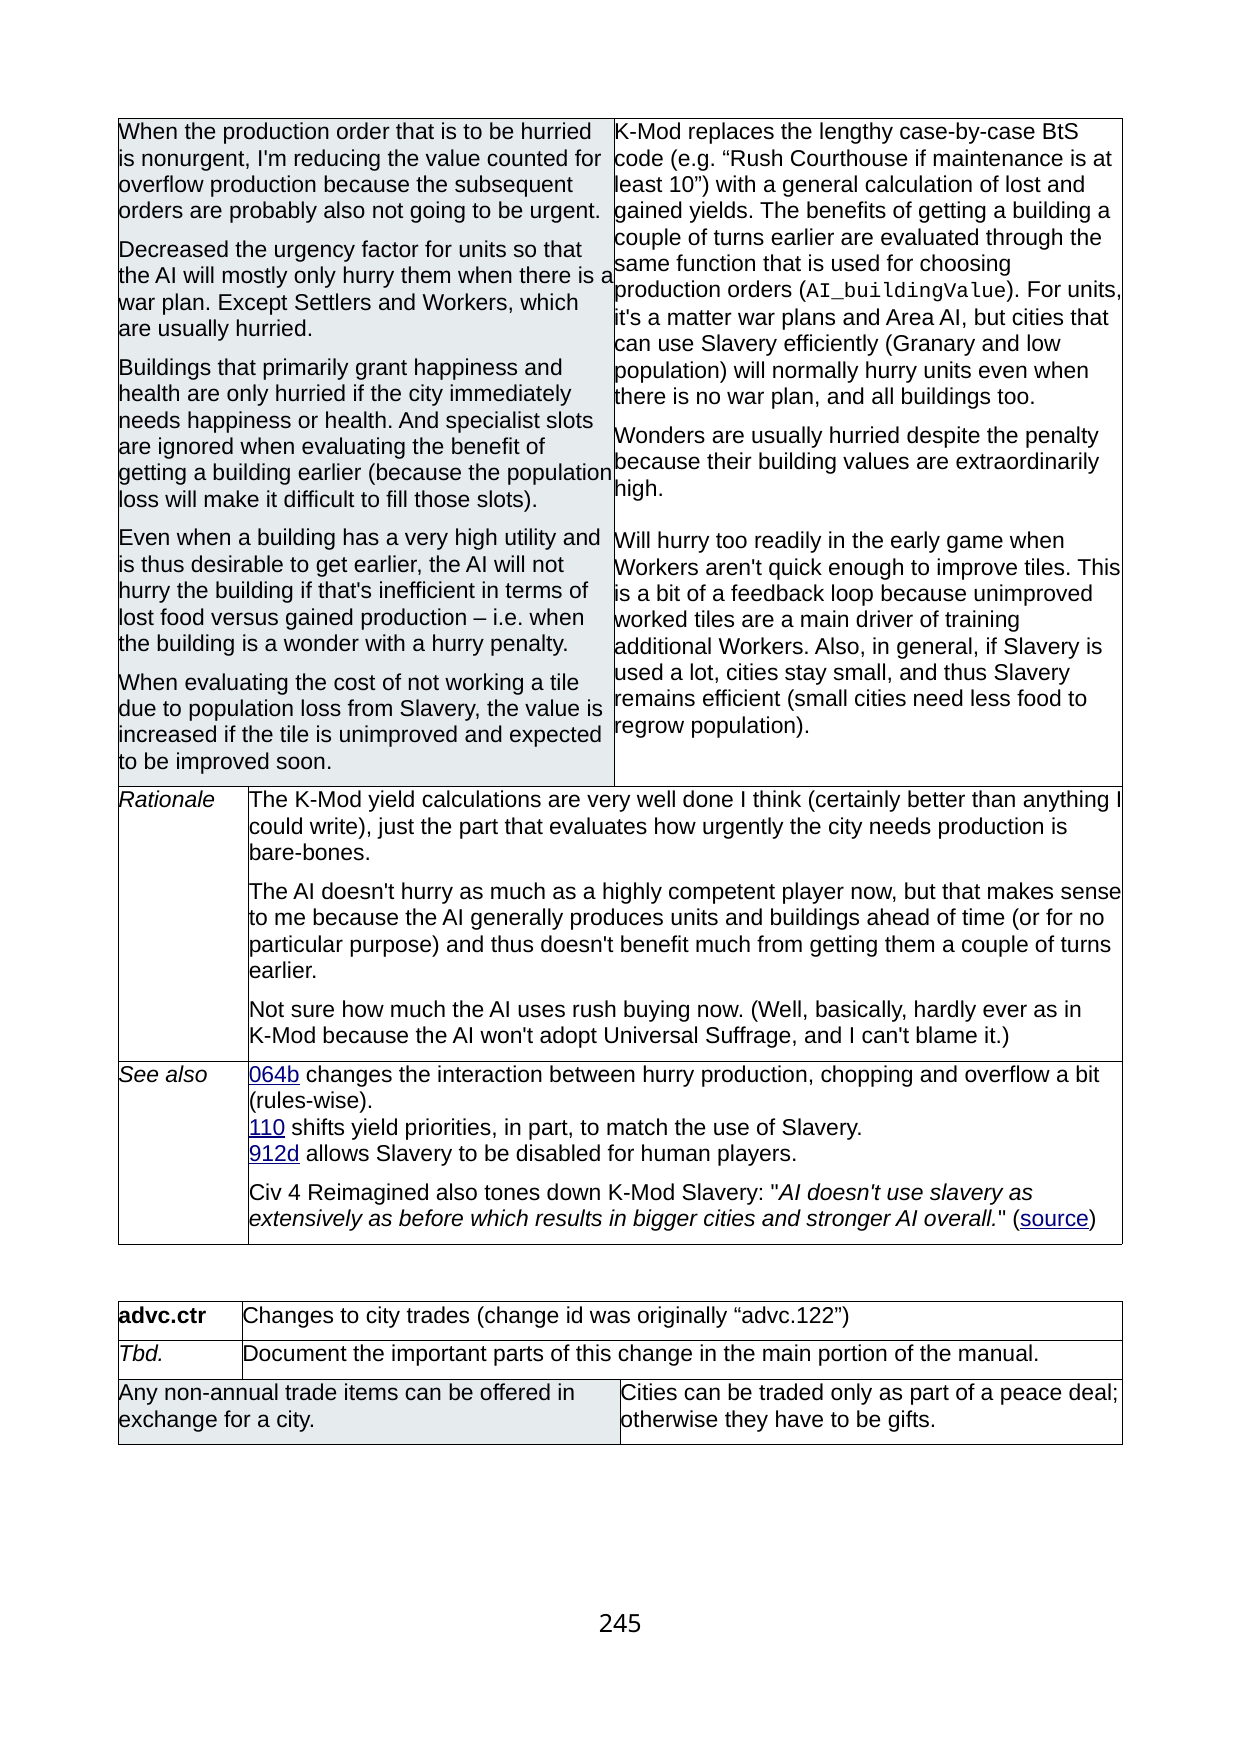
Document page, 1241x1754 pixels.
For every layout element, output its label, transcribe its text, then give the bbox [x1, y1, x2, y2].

table_cell Any non-annual trade items can be offered in exchange for a city. [119, 1380, 620, 1444]
table_cell Tbd. [119, 1341, 242, 1379]
table_cell Cities can be traded only as part of a peace deal; otherwise they have to be gifts. [621, 1380, 1122, 1444]
table_cell See also [119, 1062, 248, 1244]
table_header advc.ctr [119, 1302, 242, 1340]
table_cell K-Mod replaces the lengthy case-by-case BtS code (e.g. “Rush Courthouse if maintenance is at least 10”) with a general calculation of lost and gained yields. The benefits of getting a building a couple of turns earlier are evaluated through the same function that is used for choosing production orders (AI_buildingValue). For units, it's a matter war plans and Area AI, but cities that can use Slavery efficiently (Granary and low population) will normally hurry units even when there is no war plan, and all buildings too. Wonders are usually hurried despite the penalty because their building values are extraordinarily high. Will hurry too readily in the early game when Workers aren't quick enough to improve tiles. This is a bit of a feedback loop because unimproved worked tiles are a main driver of training additional Workers. Also, in general, if Slavery is used a lot, cities stay small, and thus Slavery remains efficient (small cities need less food to regrow population). [615, 119, 1122, 786]
table_cell The K-Mod yield calculations are very well done I think (certainly better than anything I could write), just the part that evaluates how urgently the city needs production is bare-bones. The AI doesn't hurry as much as a highly competent player now, but that makes sense to me because the AI generally produces units and buildings ahead of time (or for no particular purpose) and thus doesn't benefit much from getting them a couple of turns earlier. Not sure how much the AI uses rush buying now. (Well, basically, hardly ever as in K‑Mod because the AI won't adopt Universal Suffrage, and I can't blame it.) [249, 787, 1122, 1061]
table_cell Document the important parts of this change in the main portion of the manual. [243, 1341, 1122, 1379]
table_cell 064b changes the interaction between hurry production, chopping and overflow a bit (rules-wise). 110 shifts yield priorities, in part, to match the use of Slavery. 912d allows Slavery to be disabled for human players. Civ 4 Reimagined also tones down K-Mod Slavery: "AI doesn't use slavery as extensively as before which results in bigger cities and stronger AI overall." (source) [249, 1062, 1122, 1244]
table_header Changes to city trades (change id was originally “advc.122”) [243, 1302, 1122, 1340]
table_cell Rationale [119, 787, 248, 1061]
table_cell When the production order that is to be hurried is nonurgent, I'm reducing the value counted for overflow production because the subsequent orders are probably also not going to be urgent. Decreased the urgency factor for units so that the AI will mostly only hurry them when there is a war plan. Except Settlers and Workers, which are usually hurried. Buildings that primarily grant happiness and health are only hurried if the city immediately needs happiness or health. And specialist slots are ignored when evaluating the benefit of getting a building earlier (because the population loss will make it difficult to fill those slots). Even when a building has a very high utility and is thus desirable to get earlier, the AI will not hurry the building if that's inefficient in terms of lost food versus gained production – i.e. when the building is a wonder with a hurry penalty. When evaluating the cost of not working a tile due to population loss from Slavery, the value is increased if the tile is unimproved and expected to be improved soon. [119, 119, 614, 786]
